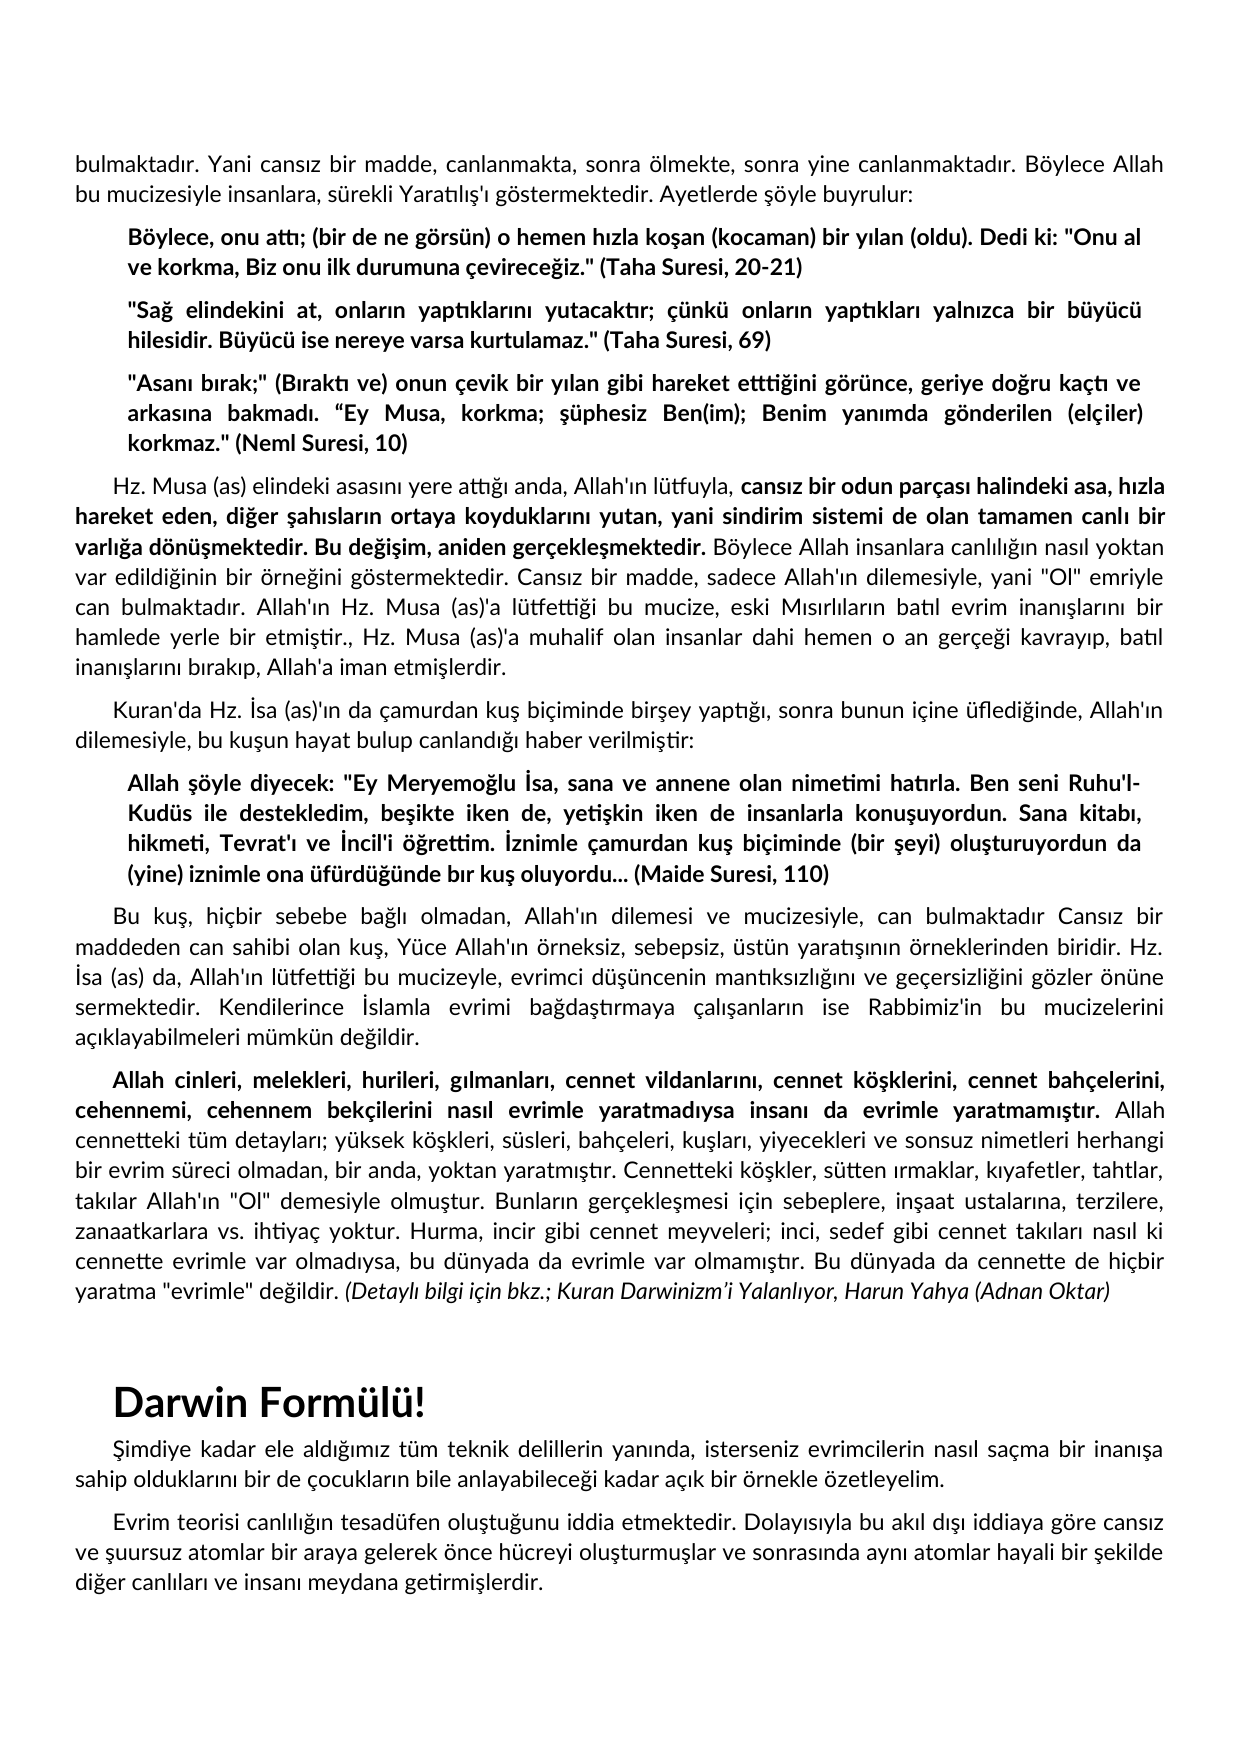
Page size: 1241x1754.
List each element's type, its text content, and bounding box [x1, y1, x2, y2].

text Şimdiye kadar ele aldığımız tüm teknik delillerin yanında, isterseniz evrimcilerin nasıl saçma bir inanışa sahip olduklarını bir de çocukların bile anlayabileceği kadar açık bir örnekle özetleyelim. [75, 1434, 1165, 1492]
subtitle Darwin Formülü! [112, 1376, 1165, 1426]
text bulmaktadır. Yani cansız bir madde, canlanmakta, sonra ölmekte, sonra yine canlanmaktadır. Böylece Allah bu mucizesiyle insanlara, sürekli Yaratılış'ı göstermektedir. Ayetlerde şöyle buyrulur: [75, 150, 1165, 208]
text Bu kuş, hiçbir sebebe bağlı olmadan, Allah'ın dilemesi ve mucizesiyle, can bulmaktadır Cansız bir maddeden can sahibi olan kuş, Yüce Allah'ın örneksiz, sebepsiz, üstün yaratışının örneklerinden biridir. Hz. İsa (as) da, Allah'ın lütfettiği bu mucizeyle, evrimci düşüncenin mantıksızlığını ve geçersizliğini gözler önüne sermektedir. Kendilerince İslamla evrimi bağdaştırmaya çalışanların ise Rabbimiz'in bu mucizelerini açıklayabilmeleri mümkün değildir. [75, 902, 1165, 1050]
text "Asanı bırak;" (Bıraktı ve) onun çevik bir yılan gibi hareket etttiğini görünce, geriye doğru kaçtı ve arkasına bakmadı. “Ey Musa, korkma; şüphesiz Ben(im); Benim yanımda gönderilen (elçiler) korkmaz." (Neml Suresi, 10) [127, 369, 1143, 457]
text Kuran'da Hz. İsa (as)'ın da çamurdan kuş biçiminde birşey yaptığı, sonra bunun içine üflediğinde, Allah'ın dilemesiyle, bu kuşun hayat bulup canlandığı haber verilmiştir: [75, 696, 1165, 753]
text Allah şöyle diyecek: "Ey Meryemoğlu İsa, sana ve annene olan nimetimi hatırla. Ben seni Ruhu'l-Kudüs ile destekledim, beşikte iken de, yetişkin iken de insanlarla konuşuyordun. Sana kitabı, hikmeti, Tevrat'ı ve İncil'i öğrettim. İznimle çamurdan kuş biçiminde (bir şeyi) oluşturuyordun da (yine) iznimle ona üfürdüğünde bır kuş oluyordu... (Maide Suresi, 110) [127, 769, 1143, 887]
text Hz. Musa (as) elindeki asasını yere attığı anda, Allah'ın lütfuyla, cansız bir odun parçası halindeki asa, hızla hareket eden, diğer şahısların ortaya koyduklarını yutan, yani sindirim sistemi de olan tamamen canlı bir varlığa dönüşmektedir. Bu değişim, aniden gerçekleşmektedir. Böylece Allah insanlara canlılığın nasıl yoktan var edildiğinin bir örneğini göstermektedir. Cansız bir madde, sadece Allah'ın dilemesiyle, yani "Ol" emriyle can bulmaktadır. Allah'ın Hz. Musa (as)'a lütfettiği bu mucize, eski Mısırlıların batıl evrim inanışlarını bir hamlede yerle bir etmiştir., Hz. Musa (as)'a muhalif olan insanlar dahi hemen o an gerçeği kavrayıp, batıl inanışlarını bırakıp, Allah'a iman etmişlerdir. [75, 472, 1165, 681]
text Böylece, onu attı; (bir de ne görsün) o hemen hızla koşan (kocaman) bir yılan (oldu). Dedi ki: "Onu al ve korkma, Biz onu ilk durumuna çevireceğiz." (Taha Suresi, 20-21) [127, 223, 1143, 281]
text Evrim teorisi canlılığın tesadüfen oluştuğunu iddia etmektedir. Dolayısıyla bu akıl dışı iddiaya göre cansız ve şuursuz atomlar bir araya gelerek önce hücreyi oluşturmuşlar ve sonrasında aynı atomlar hayali bir şekilde diğer canlıları ve insanı meydana getirmişlerdir. [75, 1507, 1165, 1595]
text Allah cinleri, melekleri, hurileri, gılmanları, cennet vildanlarını, cennet köşklerini, cennet bahçelerini, cehennemi, cehennem bekçilerini nasıl evrimle yaratmadıysa insanı da evrimle yaratmamıştır. Allah cennetteki tüm detayları; yüksek köşkleri, süsleri, bahçeleri, kuşları, yiyecekleri ve sonsuz nimetleri herhangi bir evrim süreci olmadan, bir anda, yoktan yaratmıştır. Cennetteki köşkler, sütten ırmaklar, kıyafetler, tahtlar, takılar Allah'ın "Ol" demesiyle olmuştur. Bunların gerçekleşmesi için sebeplere, inşaat ustalarına, terzilere, zanaatkarlara vs. ihtiyaç yoktur. Hurma, incir gibi cennet meyveleri; inci, sedef gibi cennet takıları nasıl ki cennette evrimle var olmadıysa, bu dünyada da evrimle var olmamıştır. Bu dünyada da cennette de hiçbir yaratma "evrimle" değildir. (Detaylı bilgi için bkz.; Kuran Darwinizm’i Yalanlıyor, Harun Yahya (Adnan Oktar) [75, 1066, 1165, 1304]
text "Sağ elindekini at, onların yaptıklarını yutacaktır; çünkü onların yaptıkları yalnızca bir büyücü hilesidir. Büyücü ise nereye varsa kurtulamaz." (Taha Suresi, 69) [127, 296, 1143, 353]
